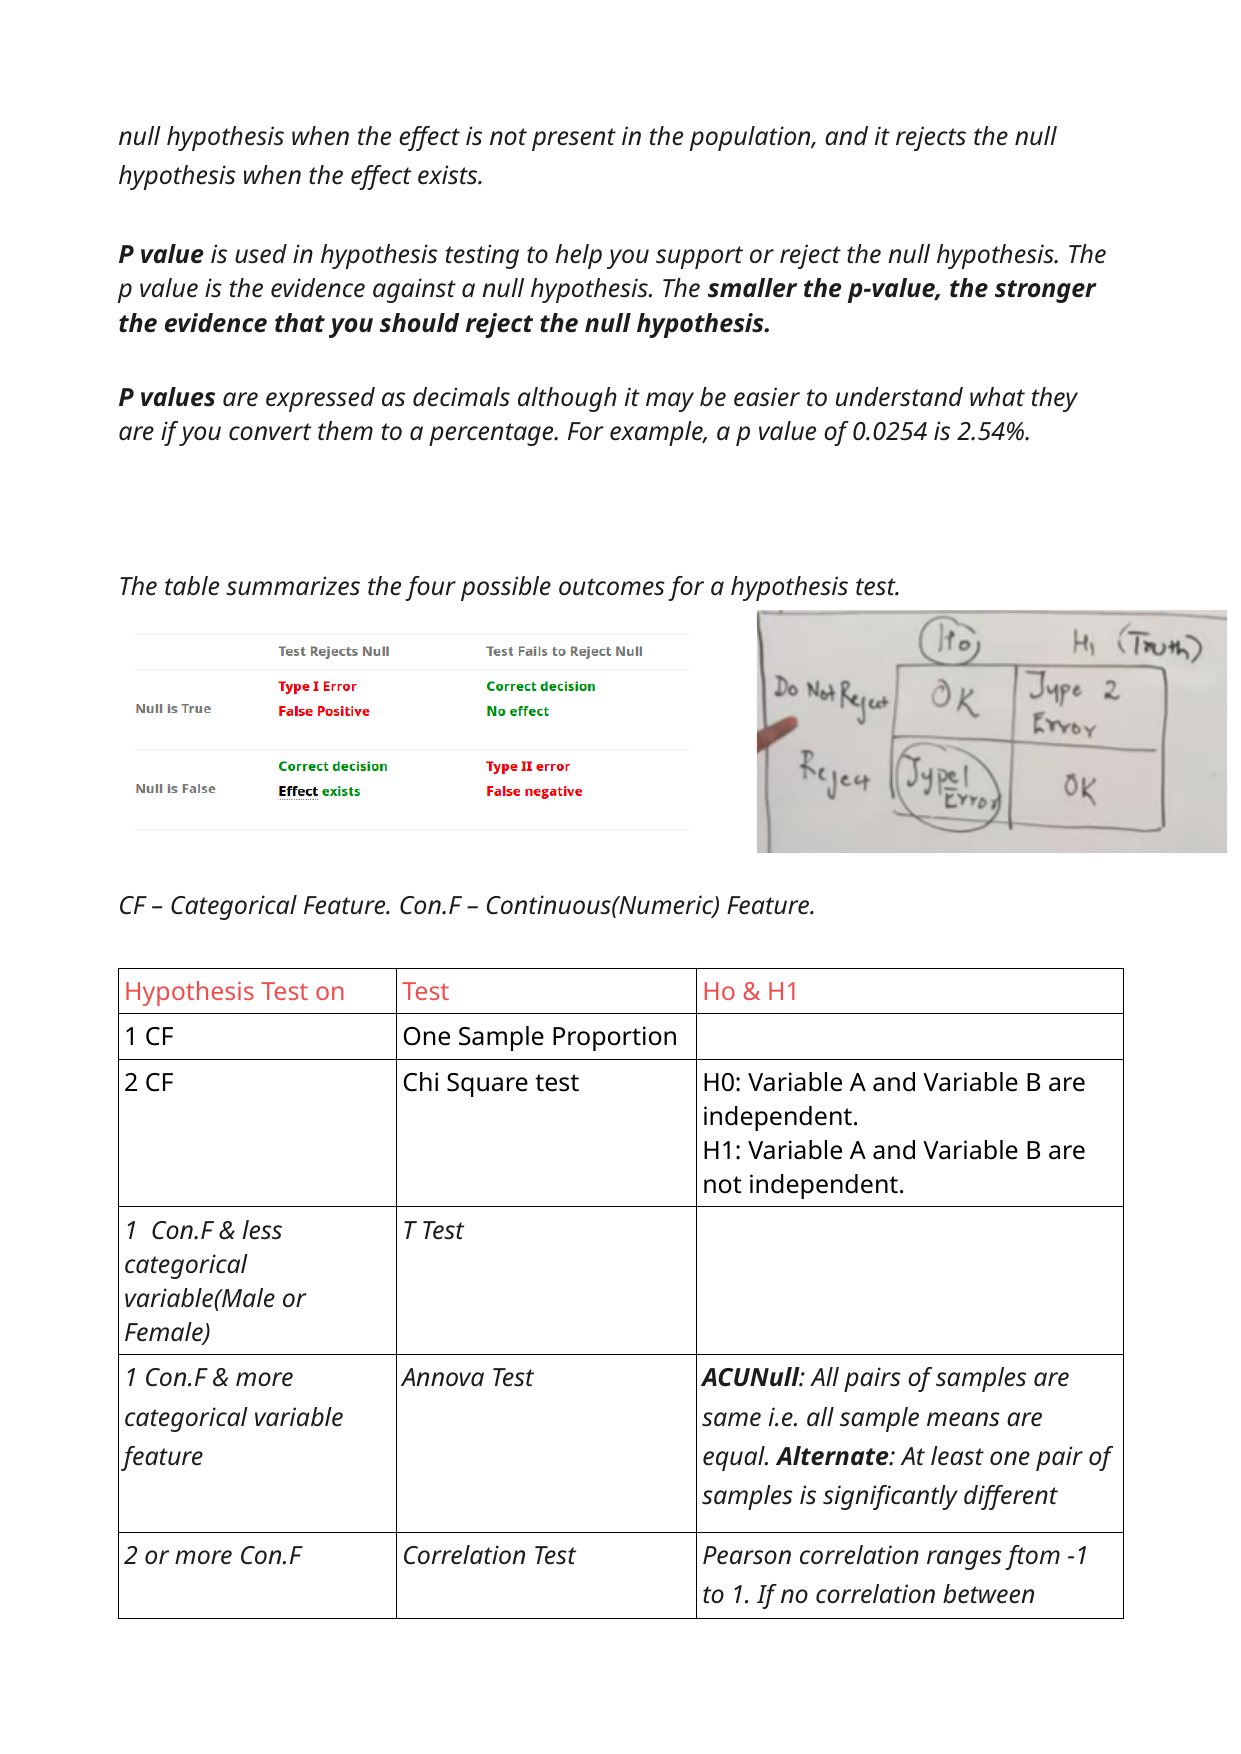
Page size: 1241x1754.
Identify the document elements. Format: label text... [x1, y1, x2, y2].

picture [125, 629, 693, 838]
table_cell [697, 1207, 1123, 1354]
table_header Test [397, 969, 696, 1013]
text null hypothesis when the effect is not present in the population, and it rejects the null hypothesis when the effect exists. [118, 118, 1122, 191]
table_cell Annova Test [397, 1355, 696, 1532]
picture [756, 610, 1228, 853]
text CF – Categorical Feature. Con.F – Continuous(Numeric) Feature. [118, 888, 1122, 922]
table_cell Chi Square test [397, 1060, 696, 1206]
table_cell 2 or more Con.F [119, 1533, 396, 1618]
table_cell One Sample Proportion [397, 1014, 696, 1059]
table_cell H0: Variable A and Variable B are independent. H1: Variable A and Variable B are not independent. [697, 1060, 1123, 1206]
table_cell T Test [397, 1207, 696, 1354]
table_cell ACUNull: All pairs of samples are same i.e. all sample means are equal. Alternate: At least one pair of samples is significantly different [697, 1355, 1123, 1532]
table_header Hypothesis Test on [119, 969, 396, 1013]
table_cell Correlation Test [397, 1533, 696, 1618]
table_cell 1 Con.F & less categorical variable(Male or Female) [119, 1207, 396, 1354]
text P value is used in hypothesis testing to help you support or reject the null hypothesis. The p value is the evidence against a null hypothesis. The smaller the p-value, the stronger the evidence that you should reject the null hypothesis. [118, 237, 1122, 339]
table_cell [697, 1014, 1123, 1059]
table_header Ho & H1 [697, 969, 1123, 1013]
table_cell 1 CF [119, 1014, 396, 1059]
text The table summarizes the four possible outcomes for a hypothesis test. [118, 568, 1122, 602]
table_cell 1 Con.F & more categorical variable feature [119, 1355, 396, 1532]
table_cell 2 CF [119, 1060, 396, 1206]
text P values are expressed as decimals although it may be easier to understand what they are if you convert them to a percentage. For example, a p value of 0.0254 is 2.54%. [118, 380, 1122, 448]
table_cell Pearson correlation ranges ftom -1 to 1. If no correlation between [697, 1533, 1123, 1618]
